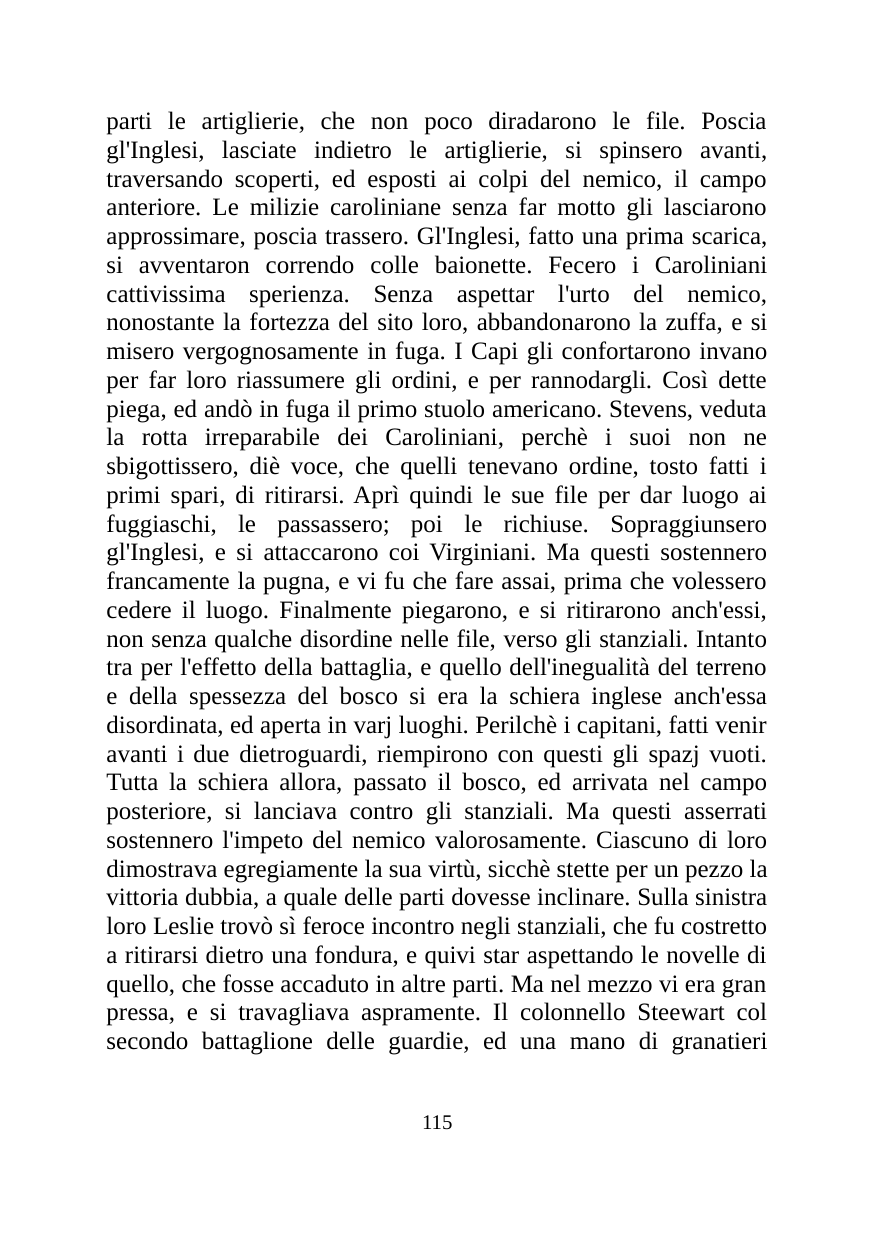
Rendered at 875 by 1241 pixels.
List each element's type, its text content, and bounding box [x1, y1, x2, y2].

text parti le artiglierie, che non poco diradarono le file. Poscia gl'Inglesi, lasciate indietro le artiglierie, si spinsero avanti, traversando scoperti, ed esposti ai colpi del nemico, il campo anteriore. Le milizie caroliniane senza far motto gli lasciarono approssimare, poscia trassero. Gl'Inglesi, fatto una prima scarica, si avventaron correndo colle baionette. Fecero i Caroliniani cattivissima sperienza. Senza aspettar l'urto del nemico, nonostante la fortezza del sito loro, abbandonarono la zuffa, e si misero vergognosamente in fuga. I Capi gli confortarono invano per far loro riassumere gli ordini, e per rannodargli. Così dette piega, ed andò in fuga il primo stuolo americano. Stevens, veduta la rotta irreparabile dei Caroliniani, perchè i suoi non ne sbigottissero, diè voce, che quelli tenevano ordine, tosto fatti i primi spari, di ritirarsi. Aprì quindi le sue file per dar luogo ai fuggiaschi, le passassero; poi le richiuse. Sopraggiunsero gl'Inglesi, e si attaccarono coi Virginiani. Ma questi sostennero francamente la pugna, e vi fu che fare assai, prima che volessero cedere il luogo. Finalmente piegarono, e si ritirarono anch'essi, non senza qualche disordine nelle file, verso gli stanziali. Intanto tra per l'effetto della battaglia, e quello dell'inegualità del terreno e della spessezza del bosco si era la schiera inglese anch'essa disordinata, ed aperta in varj luoghi. Perilchè i capitani, fatti venir avanti i due dietroguardi, riempirono con questi gli spazj vuoti. Tutta la schiera allora, passato il bosco, ed arrivata nel campo posteriore, si lanciava contro gli stanziali. Ma questi asserrati sostennero l'impeto del nemico valorosamente. Ciascuno di loro dimostrava egregiamente la sua virtù, sicchè stette per un pezzo la vittoria dubbia, a quale delle parti dovesse inclinare. Sulla sinistra loro Leslie trovò sì feroce incontro negli stanziali, che fu costretto a ritirarsi dietro una fondura, e quivi star aspettando le novelle di quello, che fosse accaduto in altre parti. Ma nel mezzo vi era gran pressa, e si travagliava aspramente. Il colonnello Steewart col secondo battaglione delle guardie, ed una mano di granatieri [106, 106, 768, 1055]
